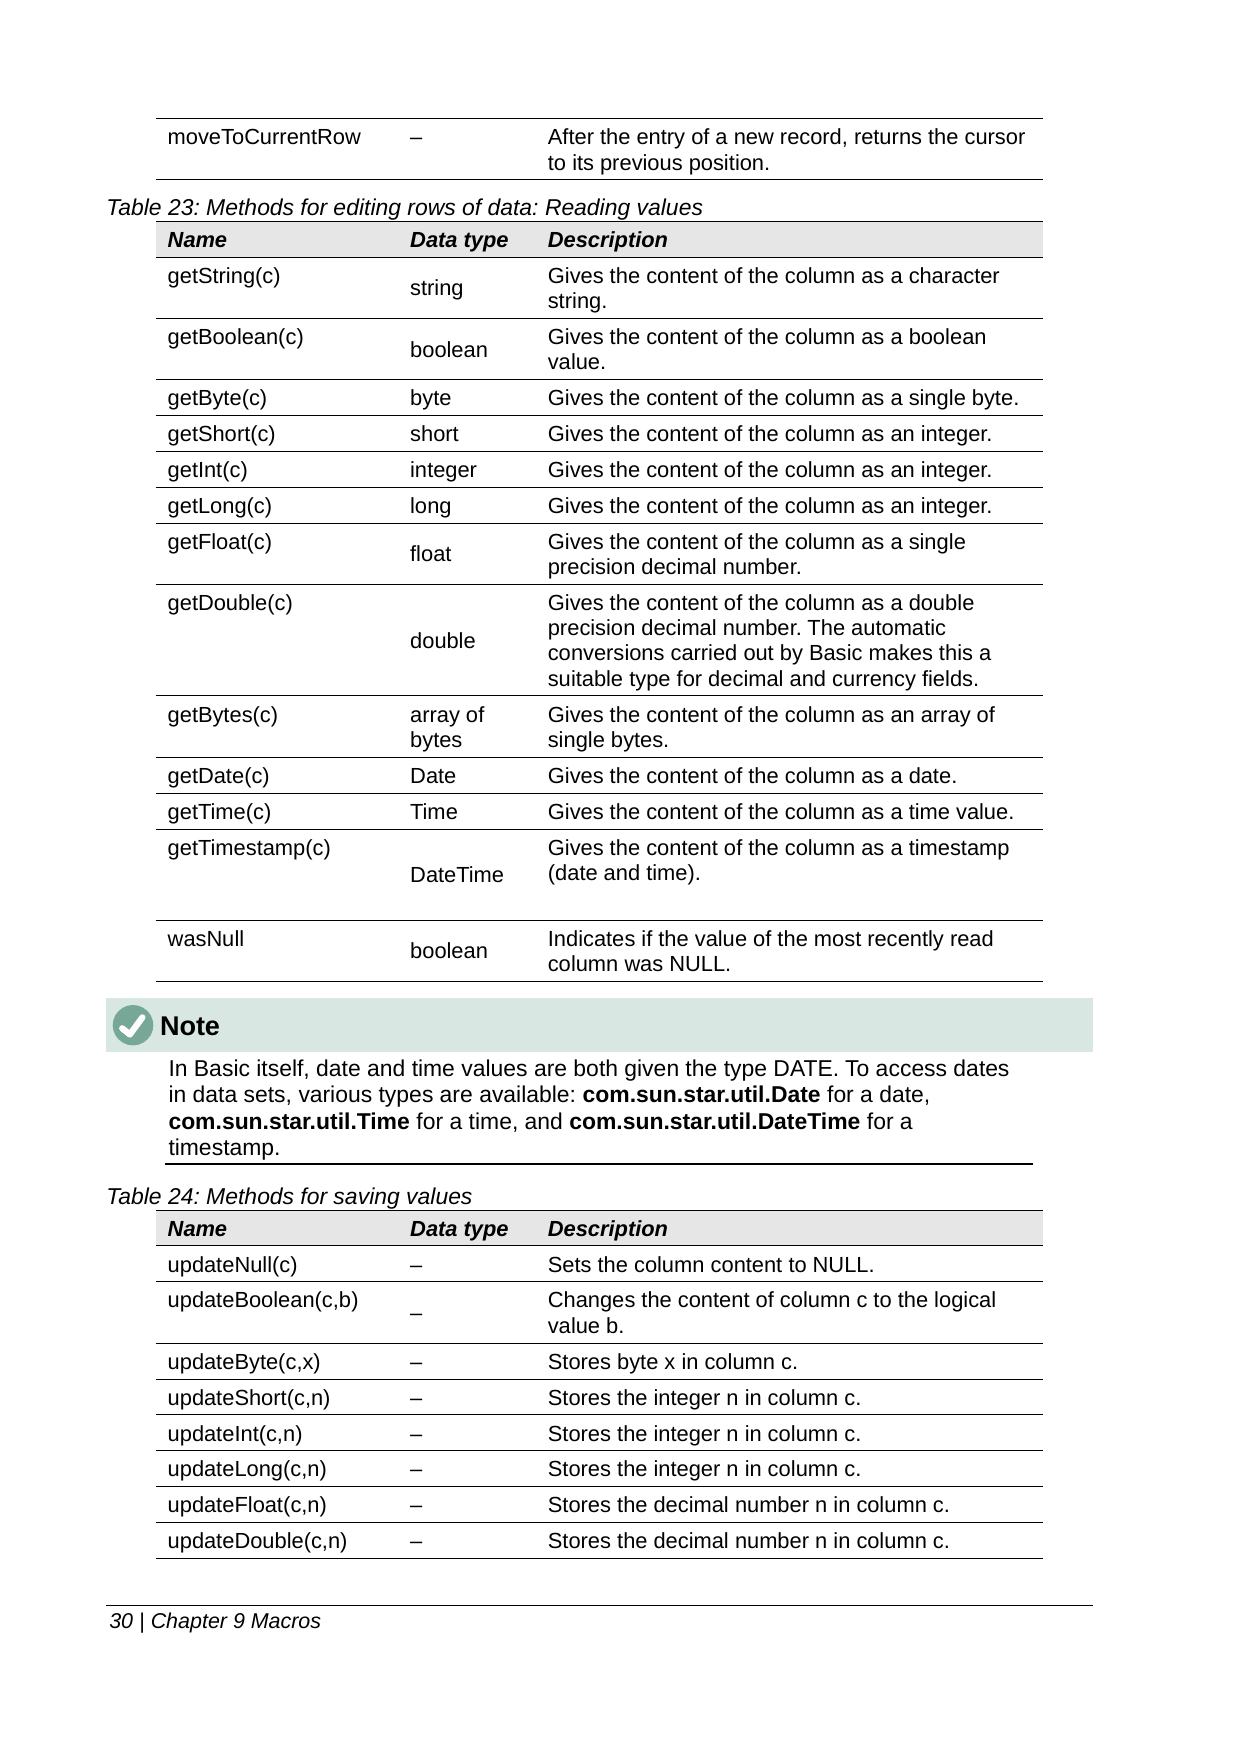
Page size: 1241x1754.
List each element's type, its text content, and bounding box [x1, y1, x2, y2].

table_header Name [156, 222, 398, 257]
table_cell updateNull(c) [156, 1246, 398, 1281]
table_cell Gives the content of the column as an integer. [536, 452, 1043, 487]
table_cell Stores the integer n in column c. [536, 1415, 1043, 1450]
table_cell Gives the content of the column as a timestamp (date and time). [536, 830, 1043, 919]
table_cell getShort(c) [156, 416, 398, 451]
table_cell updateInt(c,n) [156, 1415, 398, 1450]
table_cell double [398, 585, 536, 695]
table_cell Gives the content of the column as a time value. [536, 794, 1043, 828]
table_cell updateByte(c,x) [156, 1344, 398, 1378]
table_cell DateTime [398, 830, 536, 919]
table_cell float [398, 524, 536, 584]
table_cell – [398, 1451, 536, 1486]
table_cell Gives the content of the column as an array of single bytes. [536, 696, 1043, 757]
subtitle Note [106, 998, 1093, 1052]
table_cell Gives the content of the column as a single byte. [536, 380, 1043, 415]
table_header Description [536, 222, 1043, 257]
table_header Description [536, 1211, 1043, 1245]
table_cell integer [398, 452, 536, 487]
table_cell updateLong(c,n) [156, 1451, 398, 1486]
table_cell moveToCurrentRow [156, 119, 398, 179]
table_cell getTime(c) [156, 794, 398, 828]
table_cell getDouble(c) [156, 585, 398, 695]
table_cell boolean [398, 319, 536, 379]
table_cell byte [398, 380, 536, 415]
table_cell getTimestamp(c) [156, 830, 398, 919]
table_cell short [398, 416, 536, 451]
table_cell updateDouble(c,n) [156, 1523, 398, 1558]
table_cell updateShort(c,n) [156, 1380, 398, 1414]
table_cell Gives the content of the column as a date. [536, 758, 1043, 792]
table_cell getByte(c) [156, 380, 398, 415]
table_cell boolean [398, 921, 536, 981]
table_cell Stores byte x in column c. [536, 1344, 1043, 1378]
table_cell Gives the content of the column as a boolean value. [536, 319, 1043, 379]
table_cell long [398, 488, 536, 523]
table_cell Time [398, 794, 536, 828]
table_cell Gives the content of the column as an integer. [536, 416, 1043, 451]
table_cell – [398, 1282, 536, 1342]
table_cell getString(c) [156, 258, 398, 318]
table_cell getInt(c) [156, 452, 398, 487]
text In Basic itself, date and time values are both given the type DATE. To access dates in data sets, various types are available: com.sun.star.util.Date for a date, com.sun.star.util.Time for a time, and com.sun.star.util.DateTime for a timestamp. [165, 1052, 1033, 1163]
table_cell Gives the content of the column as an integer. [536, 488, 1043, 523]
table_cell getLong(c) [156, 488, 398, 523]
table_cell – [398, 1415, 536, 1450]
table_cell getBytes(c) [156, 696, 398, 757]
text Table 23: Methods for editing rows of data: Reading values [106, 194, 1093, 221]
table_cell Gives the content of the column as a double precision decimal number. The automatic conversions carried out by Basic makes this a suitable type for decimal and currency fields. [536, 585, 1043, 695]
table_cell getFloat(c) [156, 524, 398, 584]
table_cell updateFloat(c,n) [156, 1487, 398, 1522]
table_cell wasNull [156, 921, 398, 981]
table_cell Changes the content of column c to the logical value b. [536, 1282, 1043, 1342]
table_cell Gives the content of the column as a character string. [536, 258, 1043, 318]
table_cell getBoolean(c) [156, 319, 398, 379]
table_header Name [156, 1211, 398, 1245]
table_cell – [398, 119, 536, 179]
table_cell Indicates if the value of the most recently read column was NULL. [536, 921, 1043, 981]
table_cell Stores the integer n in column c. [536, 1380, 1043, 1414]
table_cell – [398, 1344, 536, 1378]
table_cell getDate(c) [156, 758, 398, 792]
table_cell Gives the content of the column as a single precision decimal number. [536, 524, 1043, 584]
table_cell – [398, 1523, 536, 1558]
table_cell Date [398, 758, 536, 792]
table_cell – [398, 1380, 536, 1414]
table_cell Stores the decimal number n in column c. [536, 1523, 1043, 1558]
table_cell Stores the integer n in column c. [536, 1451, 1043, 1486]
table_cell – [398, 1487, 536, 1522]
table_header Data type [398, 1211, 536, 1245]
table_cell string [398, 258, 536, 318]
table_cell Stores the decimal number n in column c. [536, 1487, 1043, 1522]
text Table 24: Methods for saving values [106, 1183, 1093, 1209]
table_header Data type [398, 222, 536, 257]
table_cell – [398, 1246, 536, 1281]
table_cell updateBoolean(c,b) [156, 1282, 398, 1342]
table_cell After the entry of a new record, returns the cursor to its previous position. [536, 119, 1043, 179]
table_cell Sets the column content to NULL. [536, 1246, 1043, 1281]
table_cell array of bytes [398, 696, 536, 757]
